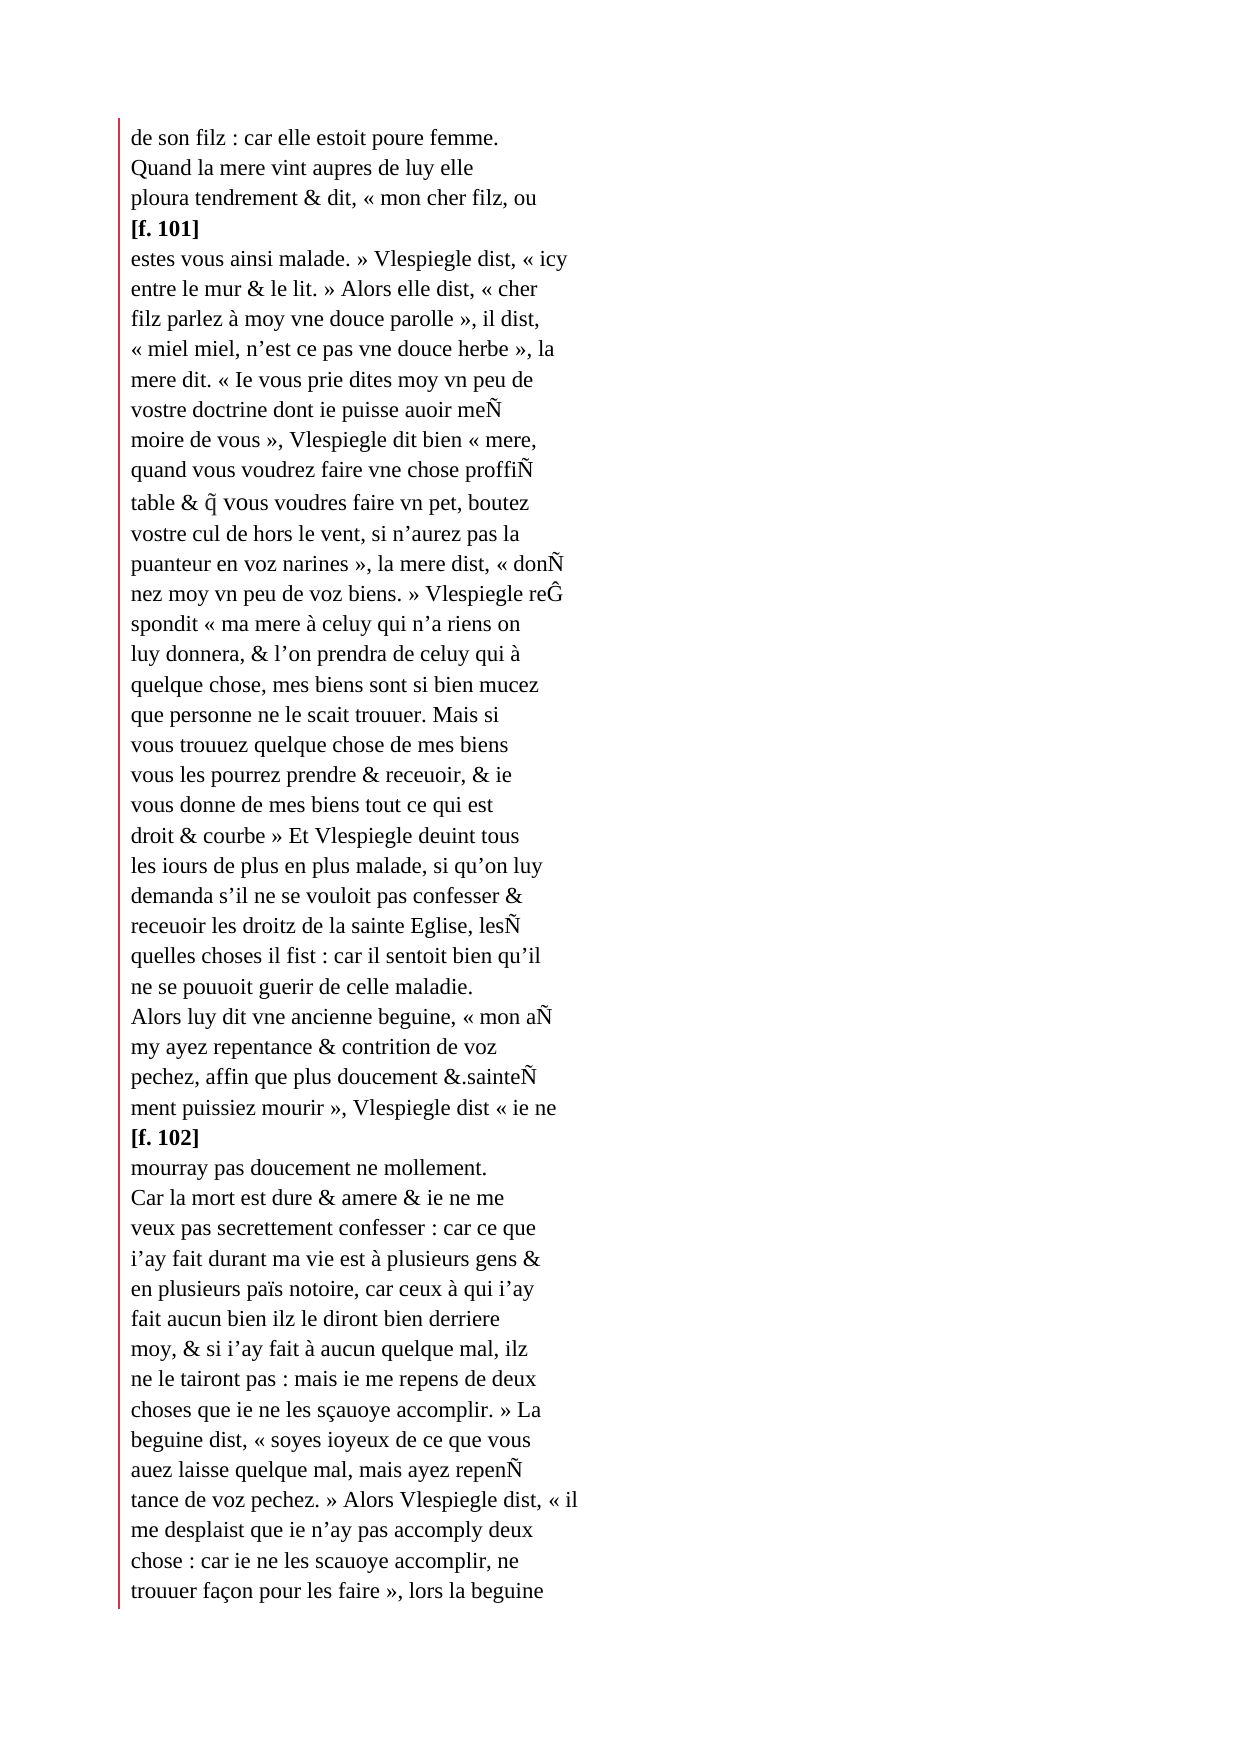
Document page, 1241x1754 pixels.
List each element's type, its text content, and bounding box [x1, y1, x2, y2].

text de son filz : car elle estoit poure femme. Quand la mere vint aupres de luy elle ploura tendrement & dit, « mon cher filz, ou [f. 101] estes vous ainsi malade. » Vlespiegle dist, « icy entre le mur & le lit. » Alors elle dist, « cher filz parlez à moy vne douce parolle », il dist, « miel miel, n’est ce pas vne douce herbe », la mere dit. « Ie vous prie dites moy vn peu de vostre doctrine dont ie puisse auoir meÑ moire de vous », Vlespiegle dit bien « mere, quand vous voudrez faire vne chose proffiÑ table & q̃ vous voudres faire vn pet, boutez vostre cul de hors le vent, si n’aurez pas la puanteur en voz narines », la mere dist, « donÑ nez moy vn peu de voz biens. » Vlespiegle reĜ spondit « ma mere à celuy qui n’a riens on luy donnera, & l’on prendra de celuy qui à quelque chose, mes biens sont si bien mucez que personne ne le scait trouuer. Mais si vous trouuez quelque chose de mes biens vous les pourrez prendre & receuoir, & ie vous donne de mes biens tout ce qui est droit & courbe » Et Vlespiegle deuint tous les iours de plus en plus malade, si qu’on luy demanda s’il ne se vouloit pas confesser & receuoir les droitz de la sainte Eglise, lesÑ quelles choses il fist : car il sentoit bien qu’il ne se pouuoit guerir de celle maladie. Alors luy dit vne ancienne beguine, « mon aÑ my ayez repentance & contrition de voz pechez, affin que plus doucement &.sainteÑ ment puissiez mourir », Vlespiegle dist « ie ne [f. 102] mourray pas doucement ne mollement. Car la mort est dure & amere & ie ne me veux pas secrettement confesser : car ce que i’ay fait durant ma vie est à plusieurs gens & en plusieurs païs notoire, car ceux à qui i’ay fait aucun bien ilz le diront bien derriere moy, & si i’ay fait à aucun quelque mal, ilz ne le tairont pas : mais ie me repens de deux choses que ie ne les sçauoye accomplir. » La beguine dist, « soyes ioyeux de ce que vous auez laisse quelque mal, mais ayez repenÑ tance de voz pechez. » Alors Vlespiegle dist, « il me desplaist que ie n’ay pas accomply deux chose : car ie ne les scauoye accomplir, ne trouuer façon pour les faire », lors la beguine [120, 118, 1122, 1609]
